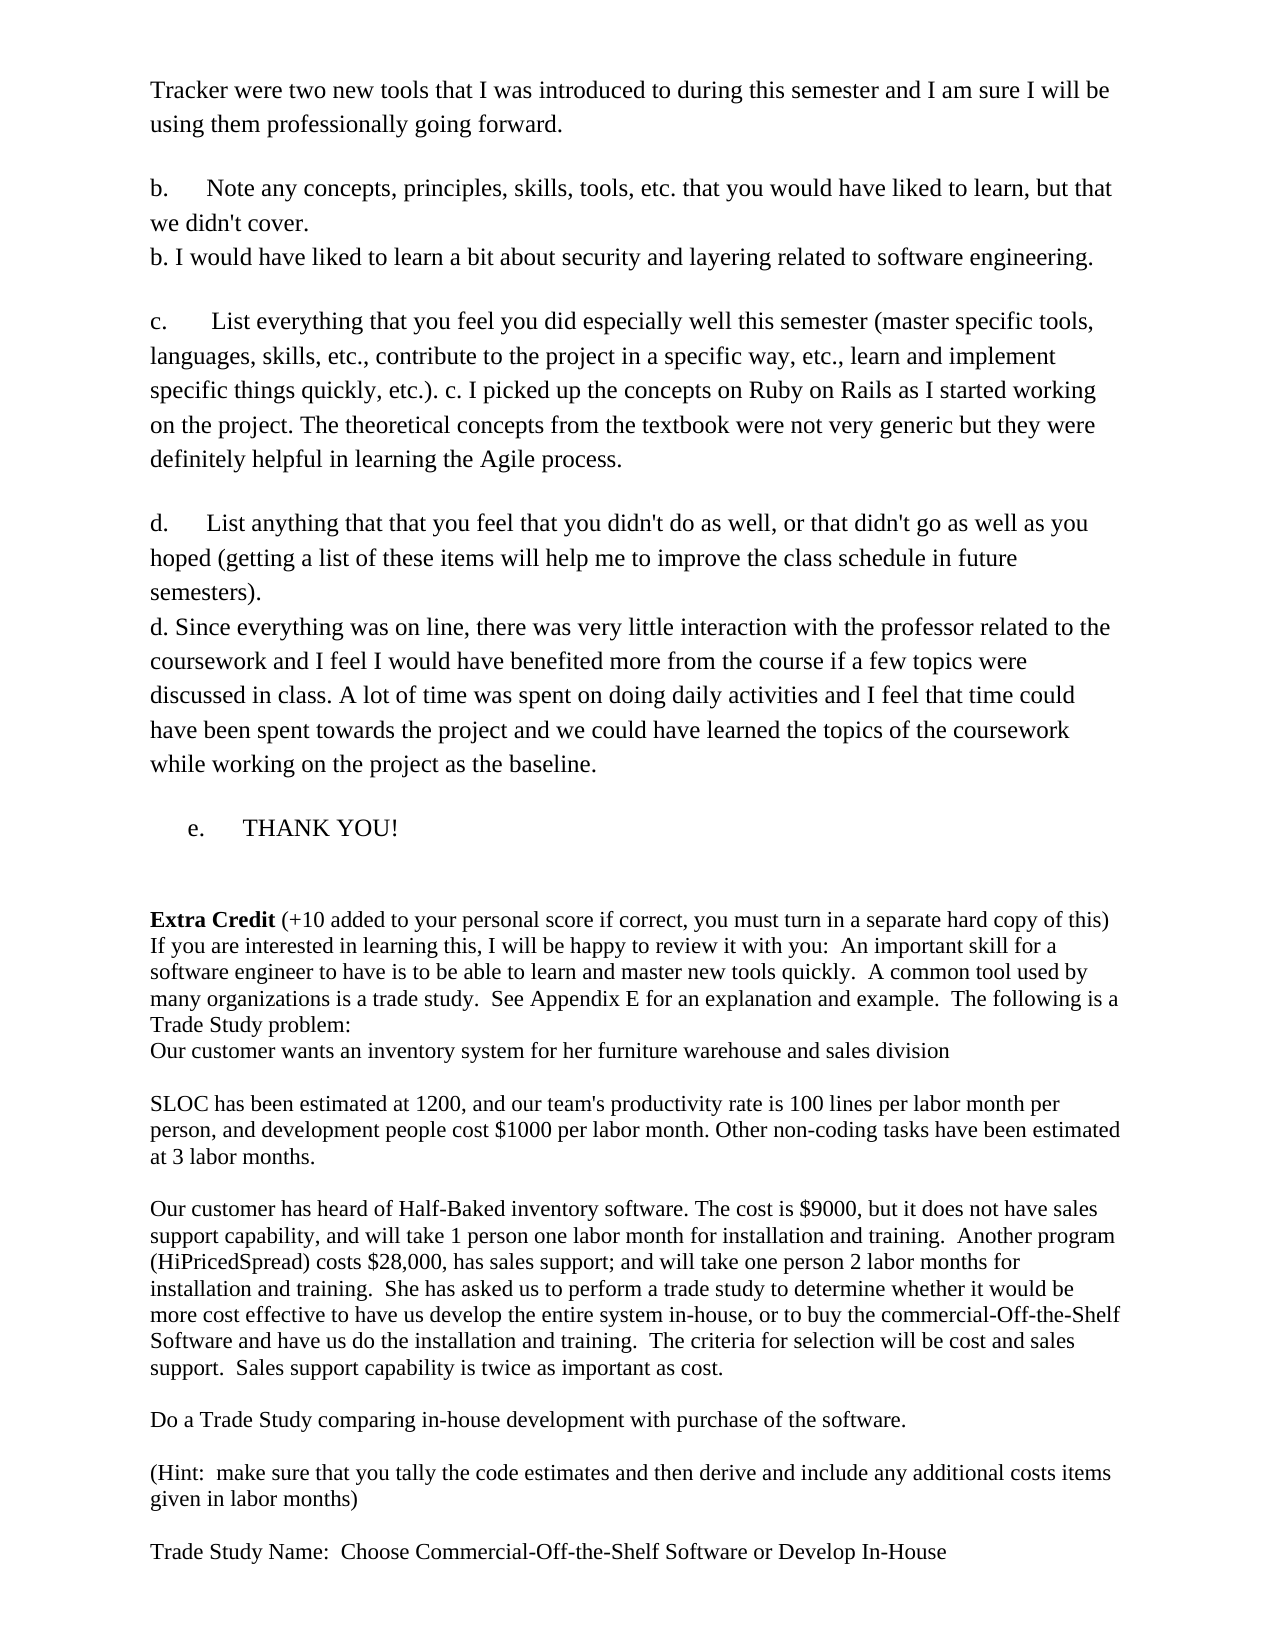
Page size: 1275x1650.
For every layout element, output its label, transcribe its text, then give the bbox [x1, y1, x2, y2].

text Do a Trade Study comparing in-house development with purchase of the software. [150, 1406, 1125, 1433]
text Tracker were two new tools that I was introduced to during this semester and I am sure I will be using them professionally going forward. [150, 75, 1125, 138]
text Extra Credit (+10 added to your personal score if correct, you must turn in a separate hard copy of this) If you are interested in learning this, I will be happy to review it with you: An important skill for a software engineer to have is to be able to learn and master new tools quickly. A common tool used by many organizations is a trade study. See Appendix E for an explanation and example. The following is a Trade Study problem: [150, 906, 1125, 1037]
text Our customer wants an inventory system for her furniture warehouse and sales division [150, 1037, 1125, 1064]
text SLOC has been estimated at 1200, and our team's productivity rate is 100 lines per labor month per person, and development people cost $1000 per labor month. Other non-coding tasks have been estimated at 3 labor months. [150, 1090, 1125, 1169]
text Trade Study Name: Choose Commercial-Off-the-Shelf Software or Develop In-House [150, 1538, 1125, 1564]
text Our customer has heard of Half-Baked inventory software. The cost is $9000, but it does not have sales support capability, and will take 1 person one labor month for installation and training. Another program (HiPricedSpread) costs $28,000, has sales support; and will take one person 2 labor months for installation and training. She has asked us to perform a trade study to determine whether it would be more cost effective to have us develop the entire system in-house, or to buy the commercial-Off-the-Shelf Software and have us do the installation and training. The criteria for selection will be cost and sales support. Sales support capability is twice as important as cost. [150, 1196, 1125, 1380]
text c. List everything that you feel you did especially well this semester (master specific tools, languages, skills, etc., contribute to the project in a specific way, etc., learn and implement specific things quickly, etc.). c. I picked up the concepts on Ruby on Rails as I started working on the project. The theoretical concepts from the textbook were not very generic but they were definitely helpful in learning the Agile process. [150, 306, 1125, 473]
text (Hint: make sure that you tally the code estimates and then derive and include any additional costs items given in labor months) [150, 1459, 1125, 1512]
text d. List anything that that you feel that you didn't do as well, or that didn't go as well as you hoped (getting a list of these items will help me to improve the class schedule in future semesters). d. Since everything was on line, there was very little interaction with the professor related to the coursework and I feel I would have benefited more from the course if a few topics were discussed in class. A lot of time was spent on doing daily activities and I feel that time could have been spent towards the project and we could have learned the topics of the coursework while working on the project as the baseline. [150, 508, 1125, 778]
text b. Note any concepts, principles, skills, tools, etc. that you would have liked to learn, but that we didn't cover. b. I would have liked to learn a bit about security and layering related to software engineering. [150, 173, 1125, 271]
text e. THANK YOU! [187, 813, 1125, 842]
